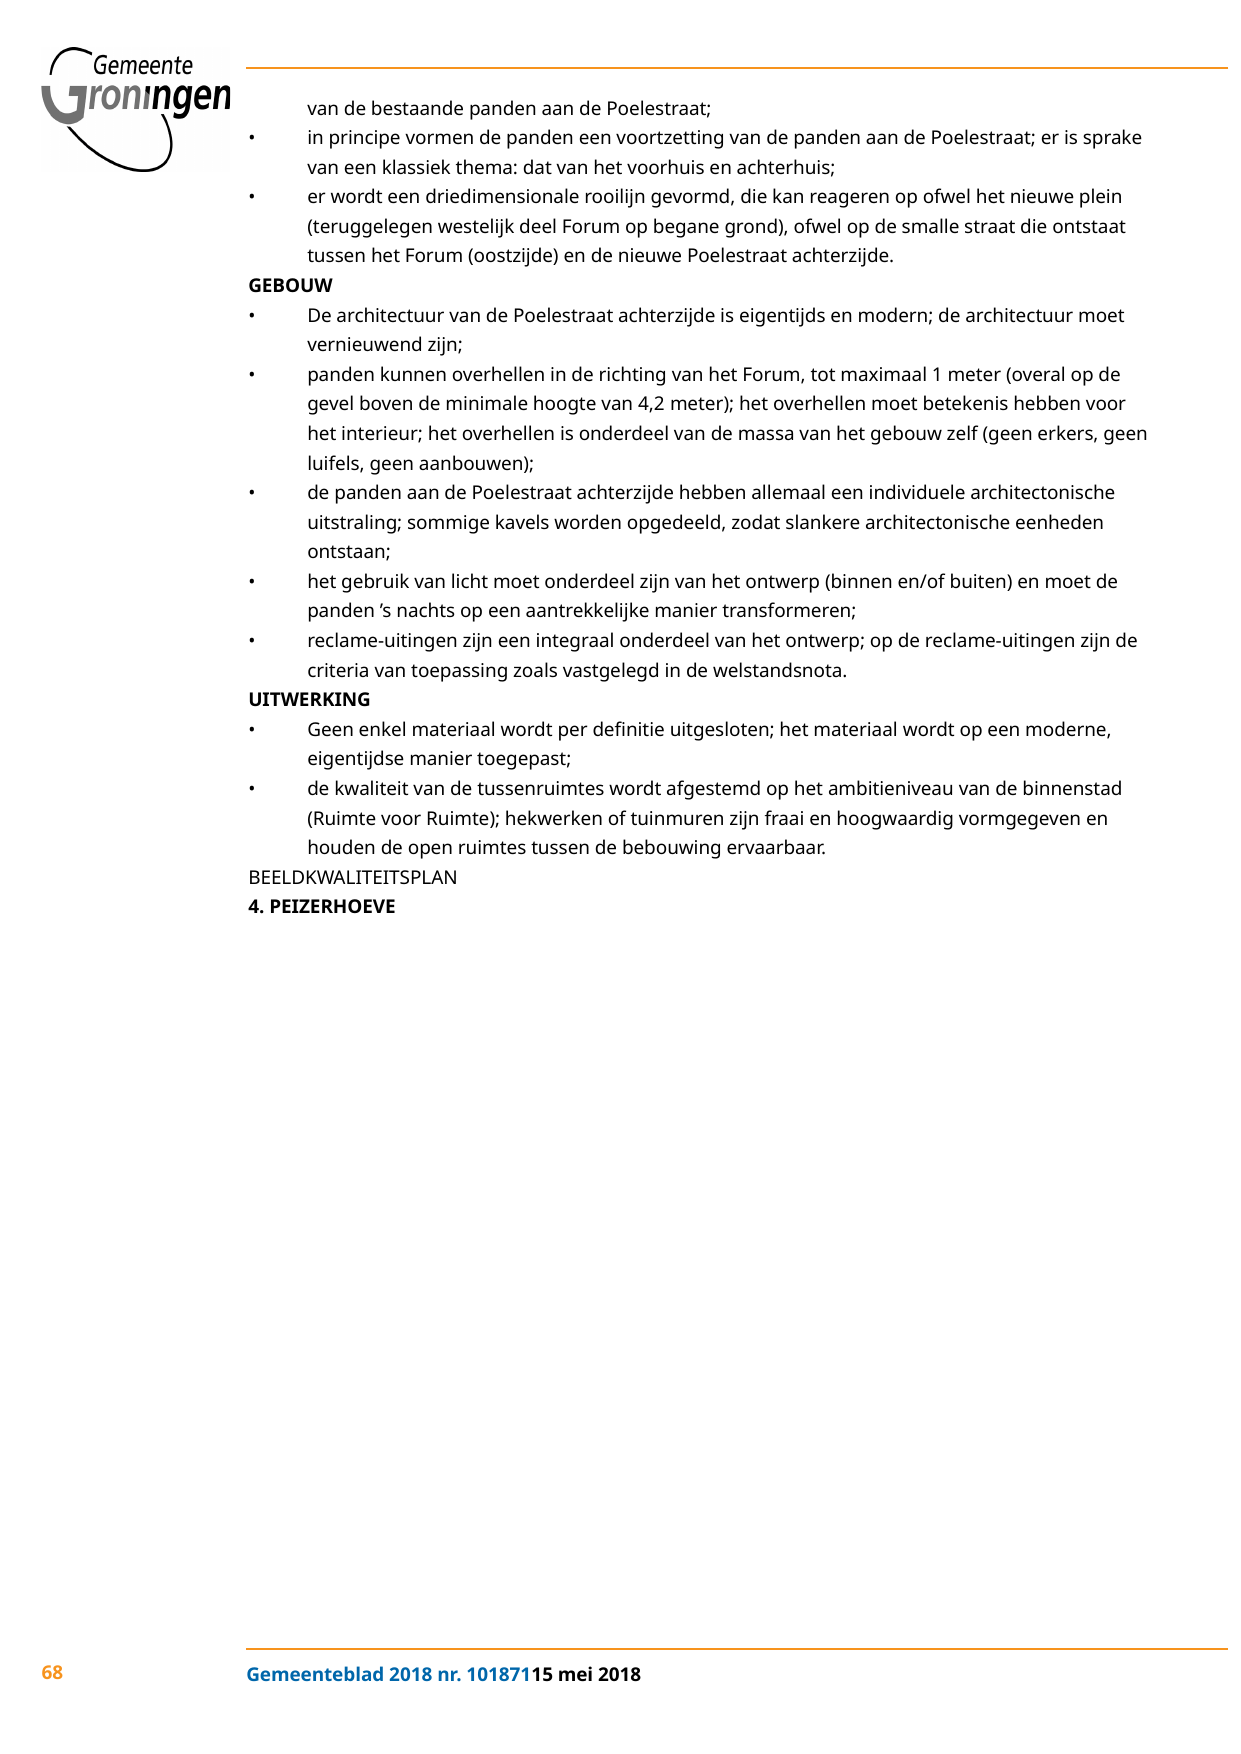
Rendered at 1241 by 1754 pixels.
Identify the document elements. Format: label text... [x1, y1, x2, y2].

list De architectuur van de Poelestraat achterzijde is eigentijds en modern; de architectuur moet vernieuwend zijn; [248, 302, 1152, 357]
list reclame-uitingen zijn een integraal onderdeel van het ontwerp; op de reclame-uitingen zijn de criteria van toepassing zoals vastgelegd in de welstandsnota. [248, 627, 1152, 683]
list panden kunnen overhellen in de richting van het Forum, tot maximaal 1 meter (overal op de gevel boven de minimale hoogte van 4,2 meter); het overhellen moet betekenis hebben voor het interieur; het overhellen is onderdeel van de massa van het gebouw zelf (geen erkers, geen luifels, geen aanbouwen); [248, 361, 1152, 476]
list er wordt een driedimensionale rooilijn gevormd, die kan reageren op ofwel het nieuwe plein (teruggelegen westelijk deel Forum op begane grond), ofwel op de smalle straat die ontstaat tussen het Forum (oostzijde) en de nieuwe Poelestraat achterzijde. [248, 183, 1152, 268]
text 4. PEIZERHOEVE [248, 893, 1152, 919]
list de panden aan de Poelestraat achterzijde hebben allemaal een individuele architectonische uitstraling; sommige kavels worden opgedeeld, zodat slankere architectonische eenheden ontstaan; [248, 479, 1152, 564]
list Geen enkel materiaal wordt per definitie uitgesloten; het materiaal wordt op een moderne, eigentijdse manier toegepast; [248, 716, 1152, 771]
list van de bestaande panden aan de Poelestraat; [248, 95, 1152, 121]
list de kwaliteit van de tussenruimtes wordt afgestemd op het ambitieniveau van de binnenstad (Ruimte voor Ruimte); hekwerken of tuinmuren zijn fraai en hoogwaardig vormgegeven en houden de open ruimtes tussen de bebouwing ervaarbaar. [248, 775, 1152, 860]
list in principe vormen de panden een voortzetting van de panden aan de Poelestraat; er is sprake van een klassiek thema: dat van het voorhuis en achterhuis; [248, 124, 1152, 180]
list het gebruik van licht moet onderdeel zijn van het ontwerp (binnen en/of buiten) en moet de panden ’s nachts op een aantrekkelijke manier transformeren; [248, 568, 1152, 623]
text BEELDKWALITEITSPLAN [248, 864, 1152, 890]
text GEBOUW [248, 272, 1152, 298]
text UITWERKING [248, 686, 1152, 712]
picture [41, 47, 231, 172]
